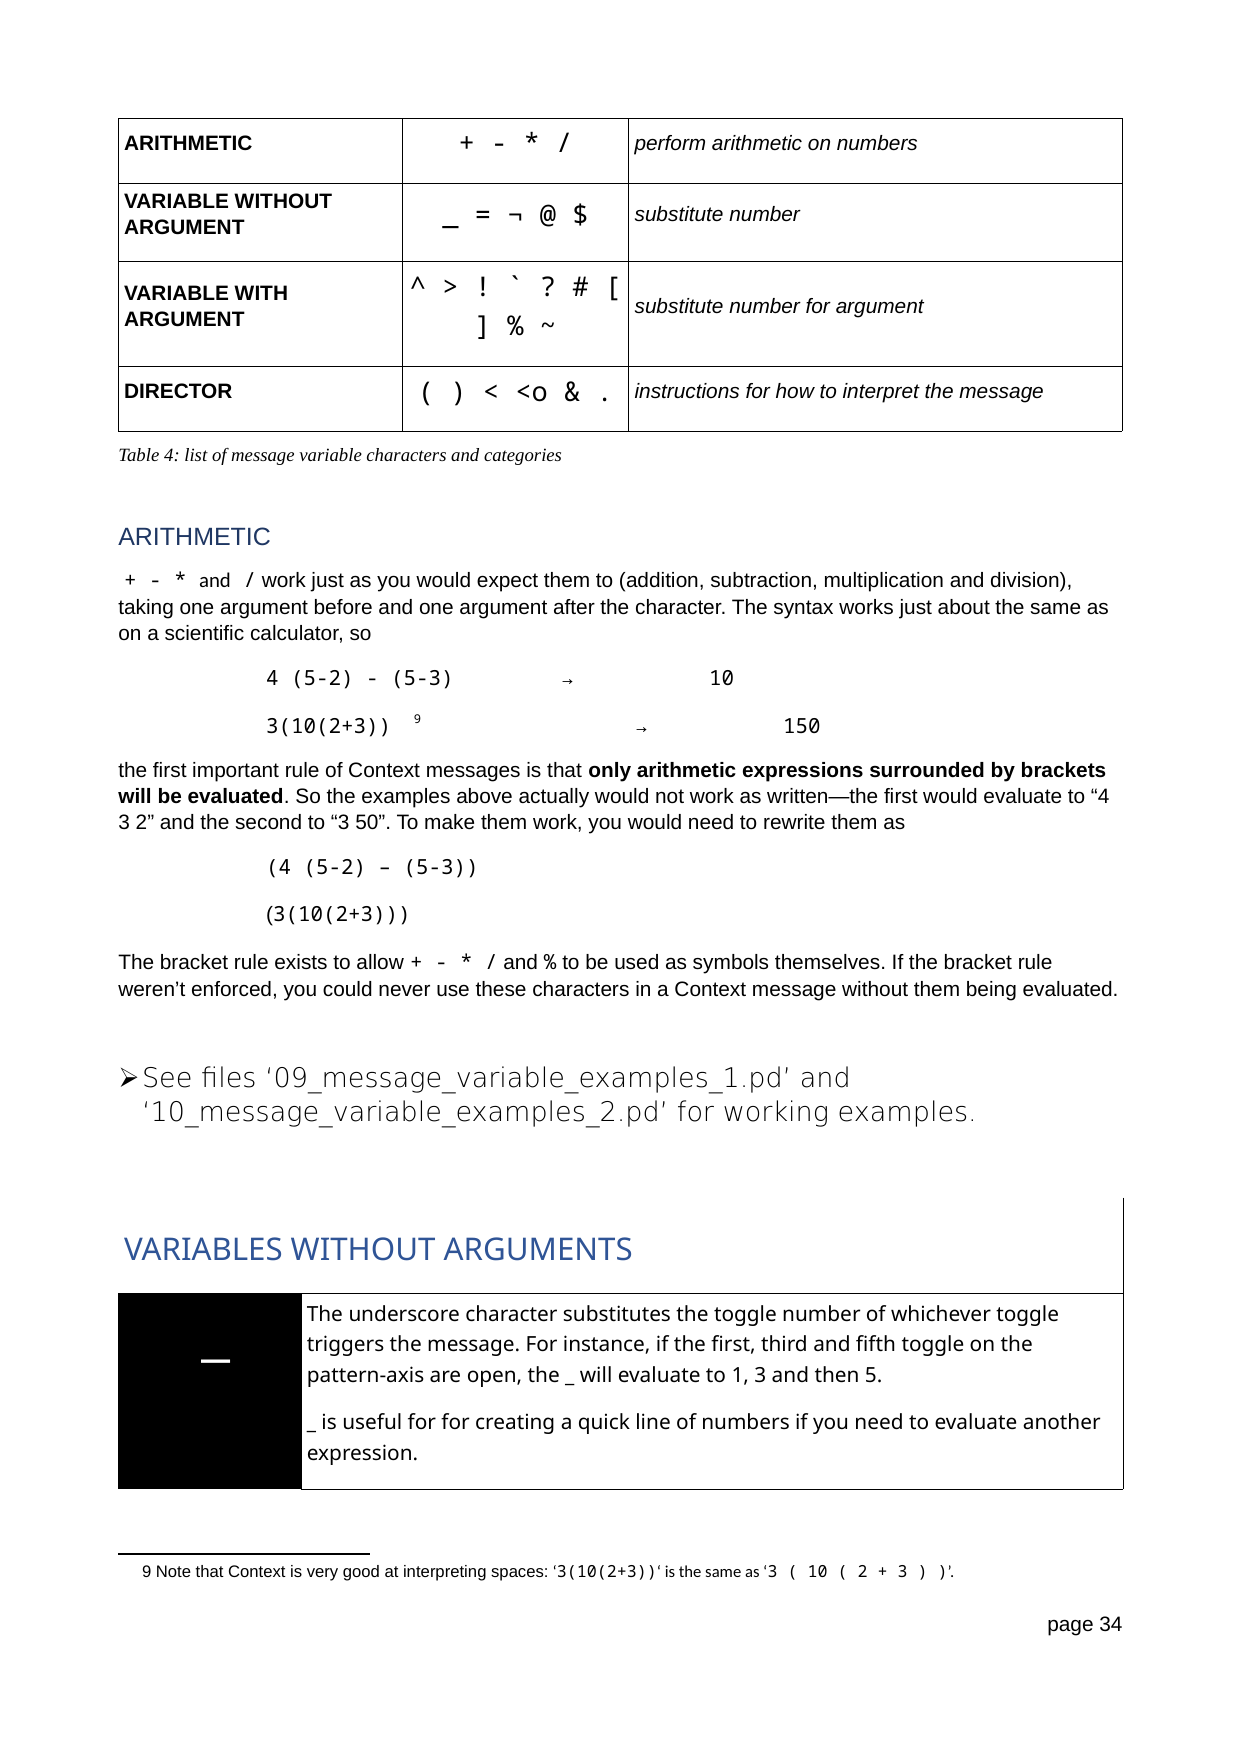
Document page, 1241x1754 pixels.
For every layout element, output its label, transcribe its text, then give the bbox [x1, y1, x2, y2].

table_cell perform arithmetic on numbers [629, 119, 1122, 183]
text Table 4: list of message variable characters and categories [118, 444, 1122, 465]
table_cell VARIABLE WITH ARGUMENT [119, 262, 402, 366]
table_cell substitute number for argument [629, 262, 1122, 366]
table_cell The underscore character substitutes the toggle number of whichever toggle triggers the message. For instance, if the first, third and fifth toggle on the pattern-axis are open, the _ will evaluate to 1, 3 and then 5. _ is useful for for creating a quick line of numbers if you need to evaluate another expression. [302, 1294, 1123, 1489]
table_cell _ [118, 1294, 301, 1489]
list See files ‘09_message_variable_examples_1.pd’ and ‘10_message_variable_examples_2.pd’ for working examples. [118, 1062, 1122, 1128]
table_cell ^ > ! ` ? # [ ] % ~ [403, 262, 628, 366]
text 4 (5-2) - (5-3) → 10 [118, 663, 1122, 692]
table_header VARIABLES WITHOUT ARGUMENTS [118, 1198, 1123, 1293]
table_cell _ = ¬ @ $ [403, 184, 628, 261]
table_cell instructions for how to interpret the message [629, 367, 1122, 431]
table_cell DIRECTOR [119, 367, 402, 431]
text the first important rule of Context messages is that only arithmetic expressions surrounded by brackets will be evaluated. So the examples above actually would not work as written—the first would evaluate to “4 3 2” and the second to “3 50”. To make them work, you would need to rewrite them as [118, 758, 1122, 834]
table_cell substitute number [629, 184, 1122, 261]
text (4 (5-2) – (5-3)) [118, 852, 1122, 881]
text + - * and / work just as you would expect them to (addition, subtraction, multiplication and division), taking one argument before and one argument after the character. The syntax works just about the same as on a scientific calculator, so [118, 565, 1122, 645]
text The bracket rule exists to allow + - * / and % to be used as symbols themselves. If the bracket rule weren’t enforced, you could never use these characters in a Context message without them being evaluated. [118, 947, 1122, 1001]
text Note that Context is very good at interpreting spaces: ‘3(10(2+3))‘ is the same as ‘3 ( 10 ( 2 + 3 ) )’. [118, 1560, 1122, 1582]
text (3(10(2+3))) [118, 899, 1122, 928]
subtitle ARITHMETIC [118, 522, 1122, 551]
table_cell VARIABLE WITHOUT ARGUMENT [119, 184, 402, 261]
text 3(10(2+3)) → 150 [118, 711, 1122, 739]
table_cell ARITHMETIC [119, 119, 402, 183]
table_cell ( ) < <o & . [403, 367, 628, 431]
table_cell + - * / [403, 119, 628, 183]
